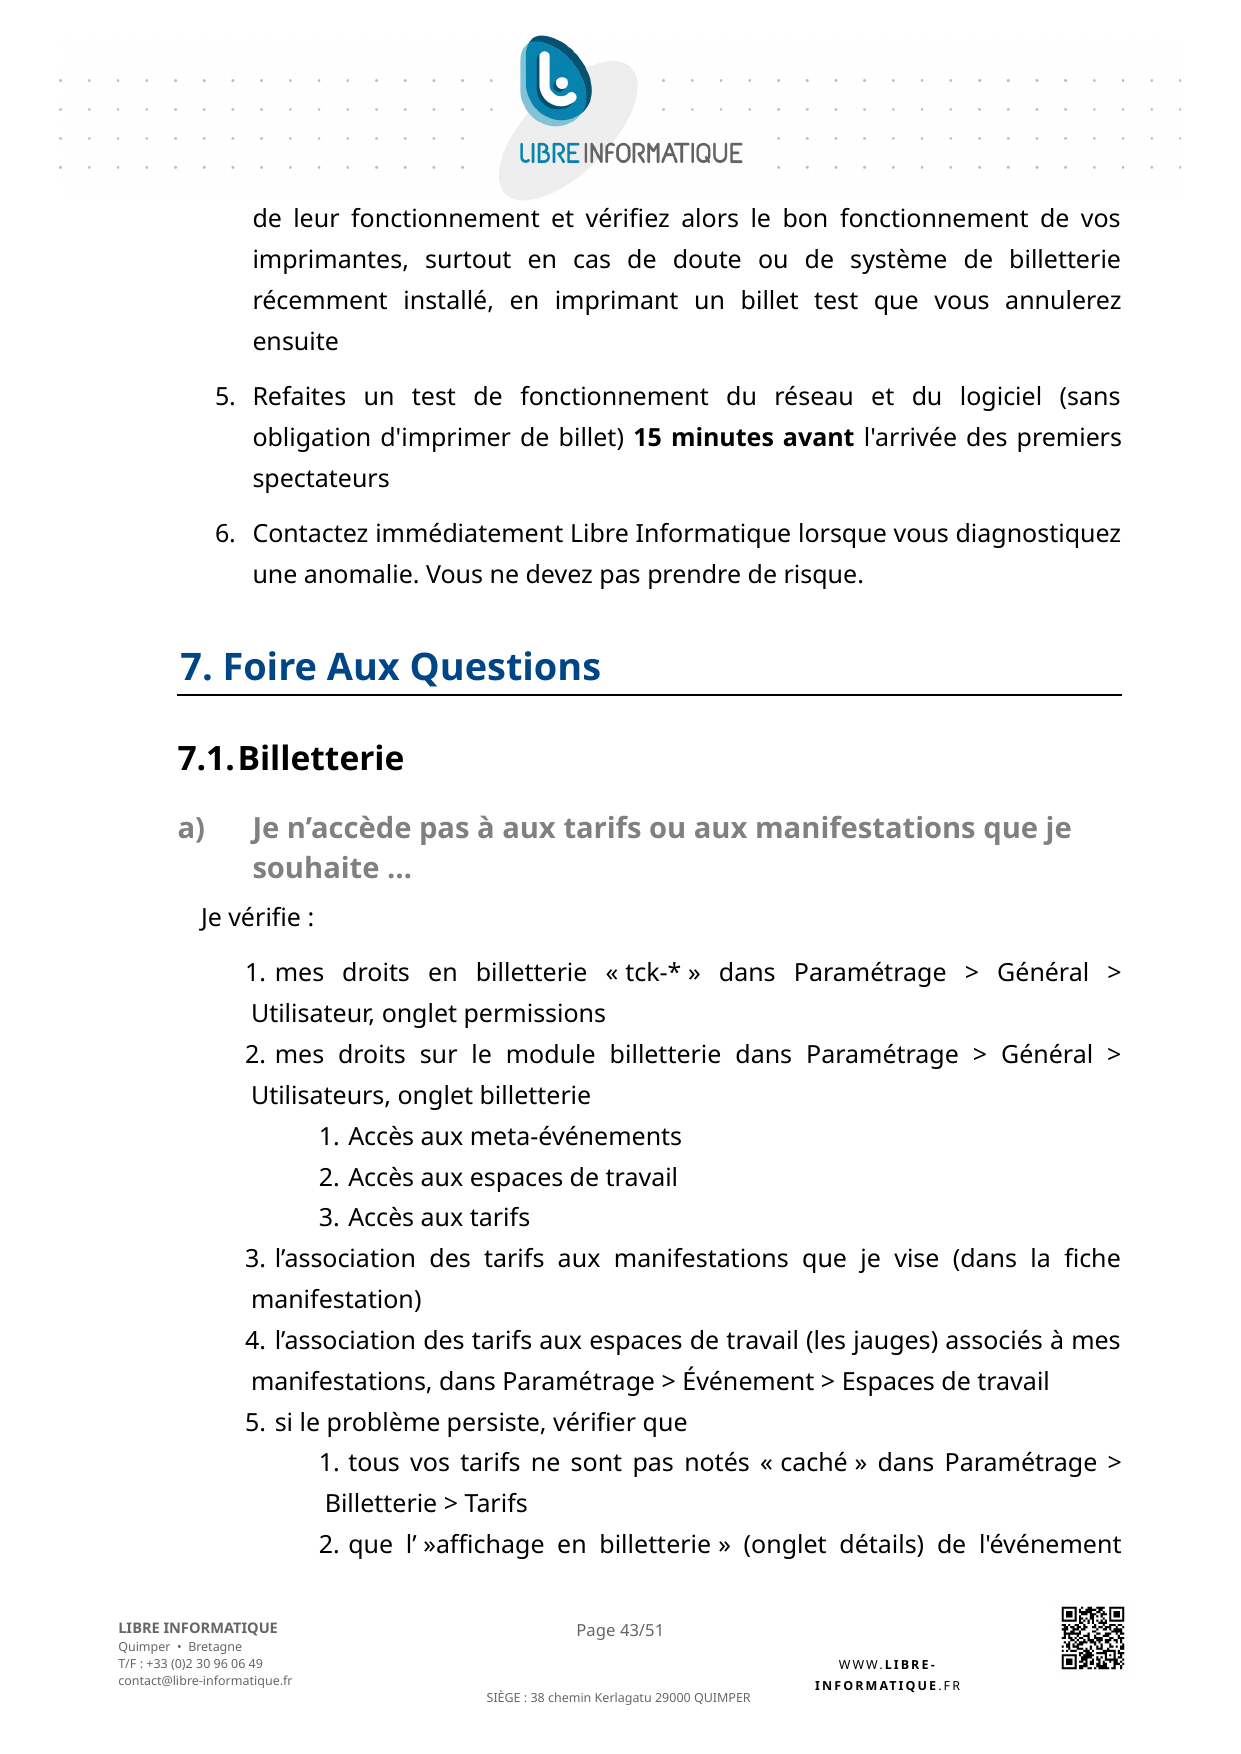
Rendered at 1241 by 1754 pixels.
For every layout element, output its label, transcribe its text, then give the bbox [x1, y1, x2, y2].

picture [557, 78, 567, 88]
list Refaites un test de fonctionnement du réseau et du logiciel (sans obligation d'imprimer de billet) 15 minutes avant l'arrivée des premiers spectateurs [215, 379, 1122, 494]
list de leur fonctionnement et vérifiez alors le bon fonctionnement de vos imprimantes, surtout en cas de doute ou de système de billetterie récemment installé, en imprimant un billet test que vous annulerez ensuite [215, 201, 1122, 357]
picture [540, 52, 576, 106]
list tous vos tarifs ne sont pas notés « caché » dans Paramétrage > Billetterie > Tarifs [295, 1445, 1122, 1520]
text Je vérifie : [177, 900, 1122, 934]
list Accès aux tarifs [295, 1200, 1122, 1234]
subtitle Je n’accède pas à aux tarifs ou aux manifestations que je souhaite … [177, 808, 1122, 887]
subtitle Billetterie [177, 735, 1122, 781]
list Contactez immédiatement Libre Informatique lorsque vous diagnostiquez une anomalie. Vous ne devez pas prendre de risque. [215, 516, 1122, 591]
list Accès aux espaces de travail [295, 1159, 1122, 1193]
list l’association des tarifs aux espaces de travail (les jauges) associés à mes manifestations, dans Paramétrage > Événement > Espaces de travail [221, 1323, 1122, 1397]
list Accès aux meta-événements [295, 1118, 1122, 1152]
list mes droits en billetterie « tck-* » dans Paramétrage > Général > Utilisateur, onglet permissions [221, 955, 1122, 1030]
list mes droits sur le module billetterie dans Paramétrage > Général > Utilisateurs, onglet billetterie [221, 1037, 1122, 1112]
list si le problème persiste, vérifier que [221, 1404, 1122, 1438]
picture [59, 35, 1182, 201]
list l’association des tarifs aux manifestations que je vise (dans la fiche manifestation) [221, 1241, 1122, 1316]
picture [1051, 1596, 1135, 1680]
subtitle Foire Aux Questions [177, 637, 1122, 694]
list que l’ »affichage en billetterie » (onglet détails) de l'événement [295, 1527, 1122, 1561]
